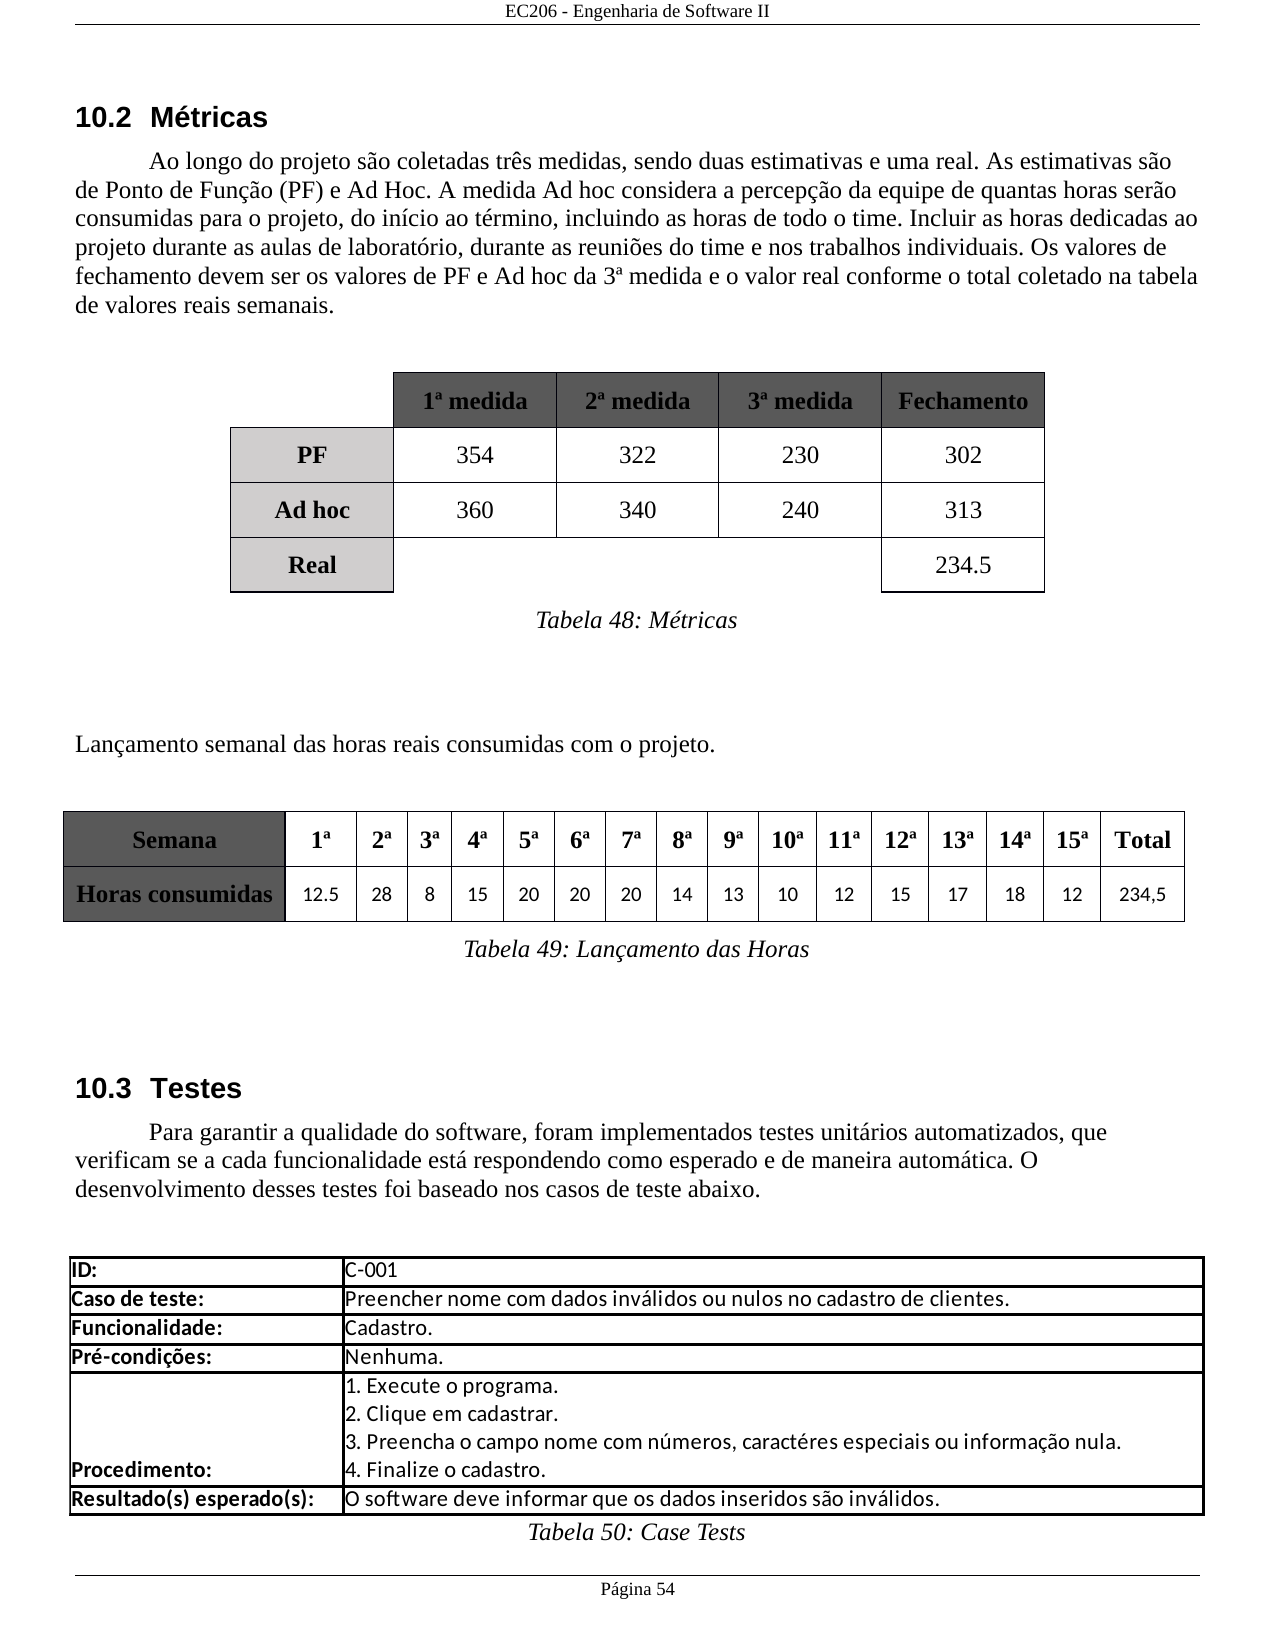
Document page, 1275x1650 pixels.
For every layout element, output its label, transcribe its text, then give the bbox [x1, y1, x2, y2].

table_header Fechamento [882, 373, 1044, 427]
table_cell 28 [357, 867, 407, 921]
text Ao longo do projeto são coletadas três medidas, sendo duas estimativas e uma real. As estimativas são de Ponto de Função (PF) e Ad Hoc. A medida Ad hoc considera a percepção da equipe de quantas horas serão consumidas para o projeto, do início ao término, incluindo as horas de todo o time. Incluir as horas dedicadas ao projeto durante as aulas de laboratório, durante as reuniões do time e nos trabalhos individuais. Os valores de fechamento devem ser os valores de PF e Ad hoc da 3ª medida e o valor real conforme o total coletado na tabela de valores reais semanais. [75, 146, 1200, 318]
table_header 4ª [452, 812, 503, 866]
table_cell 302 [882, 428, 1044, 482]
table_header 13ª [929, 812, 986, 866]
table_header 8ª [657, 812, 707, 866]
text Para garantir a qualidade do software, foram implementados testes unitários automatizados, que verificam se a cada funcionalidade está respondendo como esperado e de maneira automática. O desenvolvimento desses testes foi baseado nos casos de teste abaixo. [75, 1117, 1200, 1203]
table_cell 234,5 [1101, 867, 1184, 921]
table_header 10ª [759, 812, 816, 866]
table_header 2ª medida [557, 373, 718, 427]
table_cell 360 [394, 483, 556, 537]
table_cell [719, 538, 881, 591]
table_cell 234.5 [882, 538, 1044, 591]
table_header 1ª medida [394, 373, 556, 427]
table_cell Real [231, 538, 393, 591]
table_cell 12 [817, 867, 871, 921]
table_header 1ª [286, 812, 356, 866]
table_cell 322 [557, 428, 718, 482]
subtitle Testes [75, 1071, 1200, 1104]
table_cell 17 [929, 867, 986, 921]
table_cell Ad hoc [231, 483, 393, 537]
text Lançamento semanal das horas reais consumidas com o projeto. [75, 729, 1200, 757]
table_header 6ª [555, 812, 605, 866]
table_cell 13 [708, 867, 758, 921]
table_cell PF [231, 428, 393, 482]
table_header 3ª [408, 812, 451, 866]
table_cell 15 [452, 867, 503, 921]
table_cell 20 [555, 867, 605, 921]
text Tabela 49: Lançamento das Horas [75, 934, 1200, 963]
table_cell 20 [504, 867, 554, 921]
table_cell 20 [606, 867, 656, 921]
table_cell 240 [719, 483, 881, 537]
table_cell 230 [719, 428, 881, 482]
table_cell [394, 538, 556, 591]
table_header Semana [64, 812, 284, 866]
table_cell [556, 538, 719, 591]
table_cell 18 [987, 867, 1043, 921]
table_header 7ª [606, 812, 656, 866]
table_cell 10 [759, 867, 816, 921]
subtitle Métricas [75, 100, 1200, 133]
table_cell Horas consumidas [64, 867, 284, 921]
table_header 3ª medida [719, 373, 881, 427]
table_cell 8 [408, 867, 451, 921]
table_header Total [1101, 812, 1184, 866]
text Tabela 48: Métricas [75, 605, 1200, 634]
table_header 14ª [987, 812, 1043, 866]
table_header [231, 372, 393, 427]
table_cell 313 [882, 483, 1044, 537]
table_cell 354 [394, 428, 556, 482]
table_header 15ª [1044, 812, 1100, 866]
table_cell 340 [557, 483, 718, 537]
table_header 5ª [504, 812, 554, 866]
text Tabela 50: Case Tests [69, 1269, 1206, 1546]
table_cell 14 [657, 867, 707, 921]
table_cell 15 [872, 867, 928, 921]
table_header 2ª [357, 812, 407, 866]
table_cell 12 [1044, 867, 1100, 921]
table_header 12ª [872, 812, 928, 866]
table_header 11ª [817, 812, 871, 866]
table_header 9ª [708, 812, 758, 866]
table_cell 12,5 [286, 867, 356, 921]
